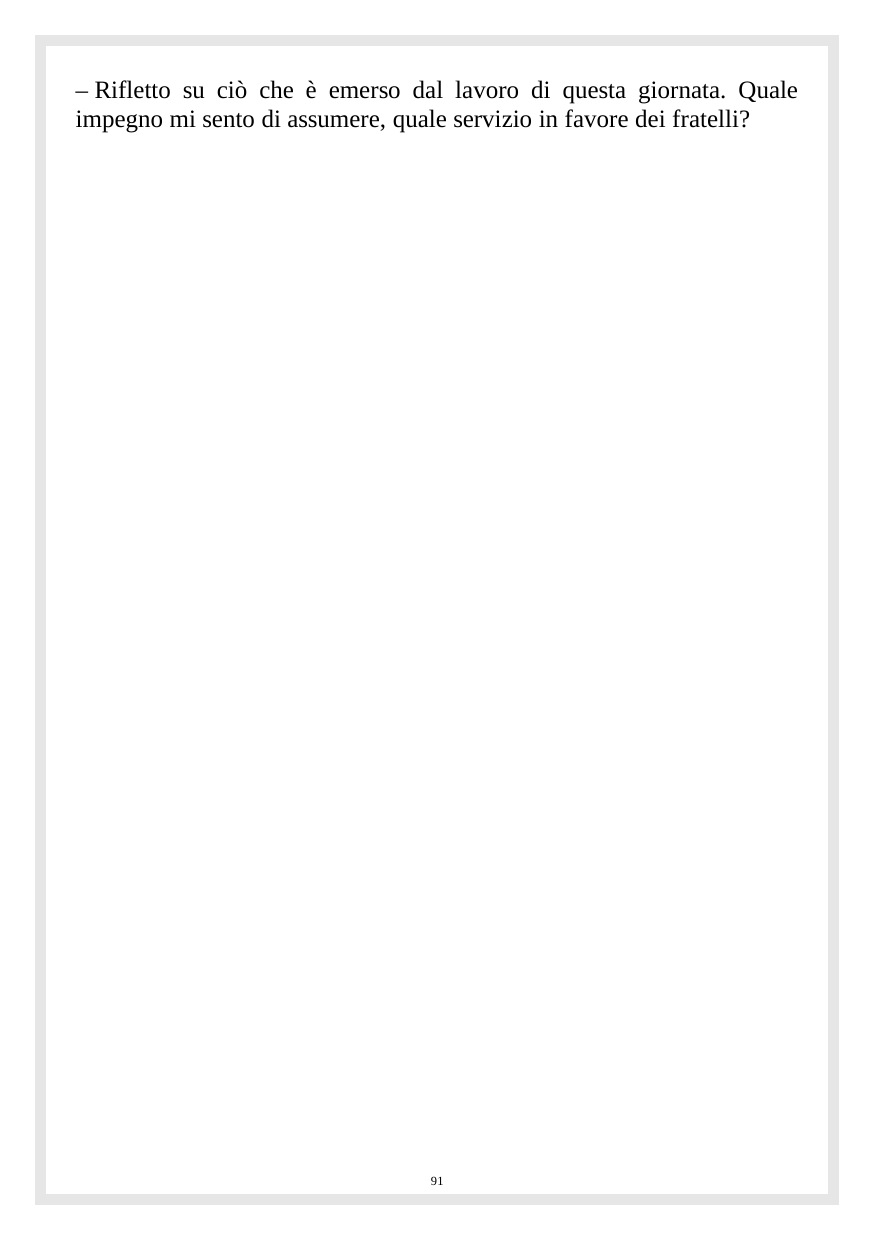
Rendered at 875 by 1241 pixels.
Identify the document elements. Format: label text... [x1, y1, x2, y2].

text – Rifletto su ciò che è emerso dal lavoro di questa giornata. Quale impegno mi sento di assumere, quale servizio in favore dei fratelli? [75, 75, 799, 133]
